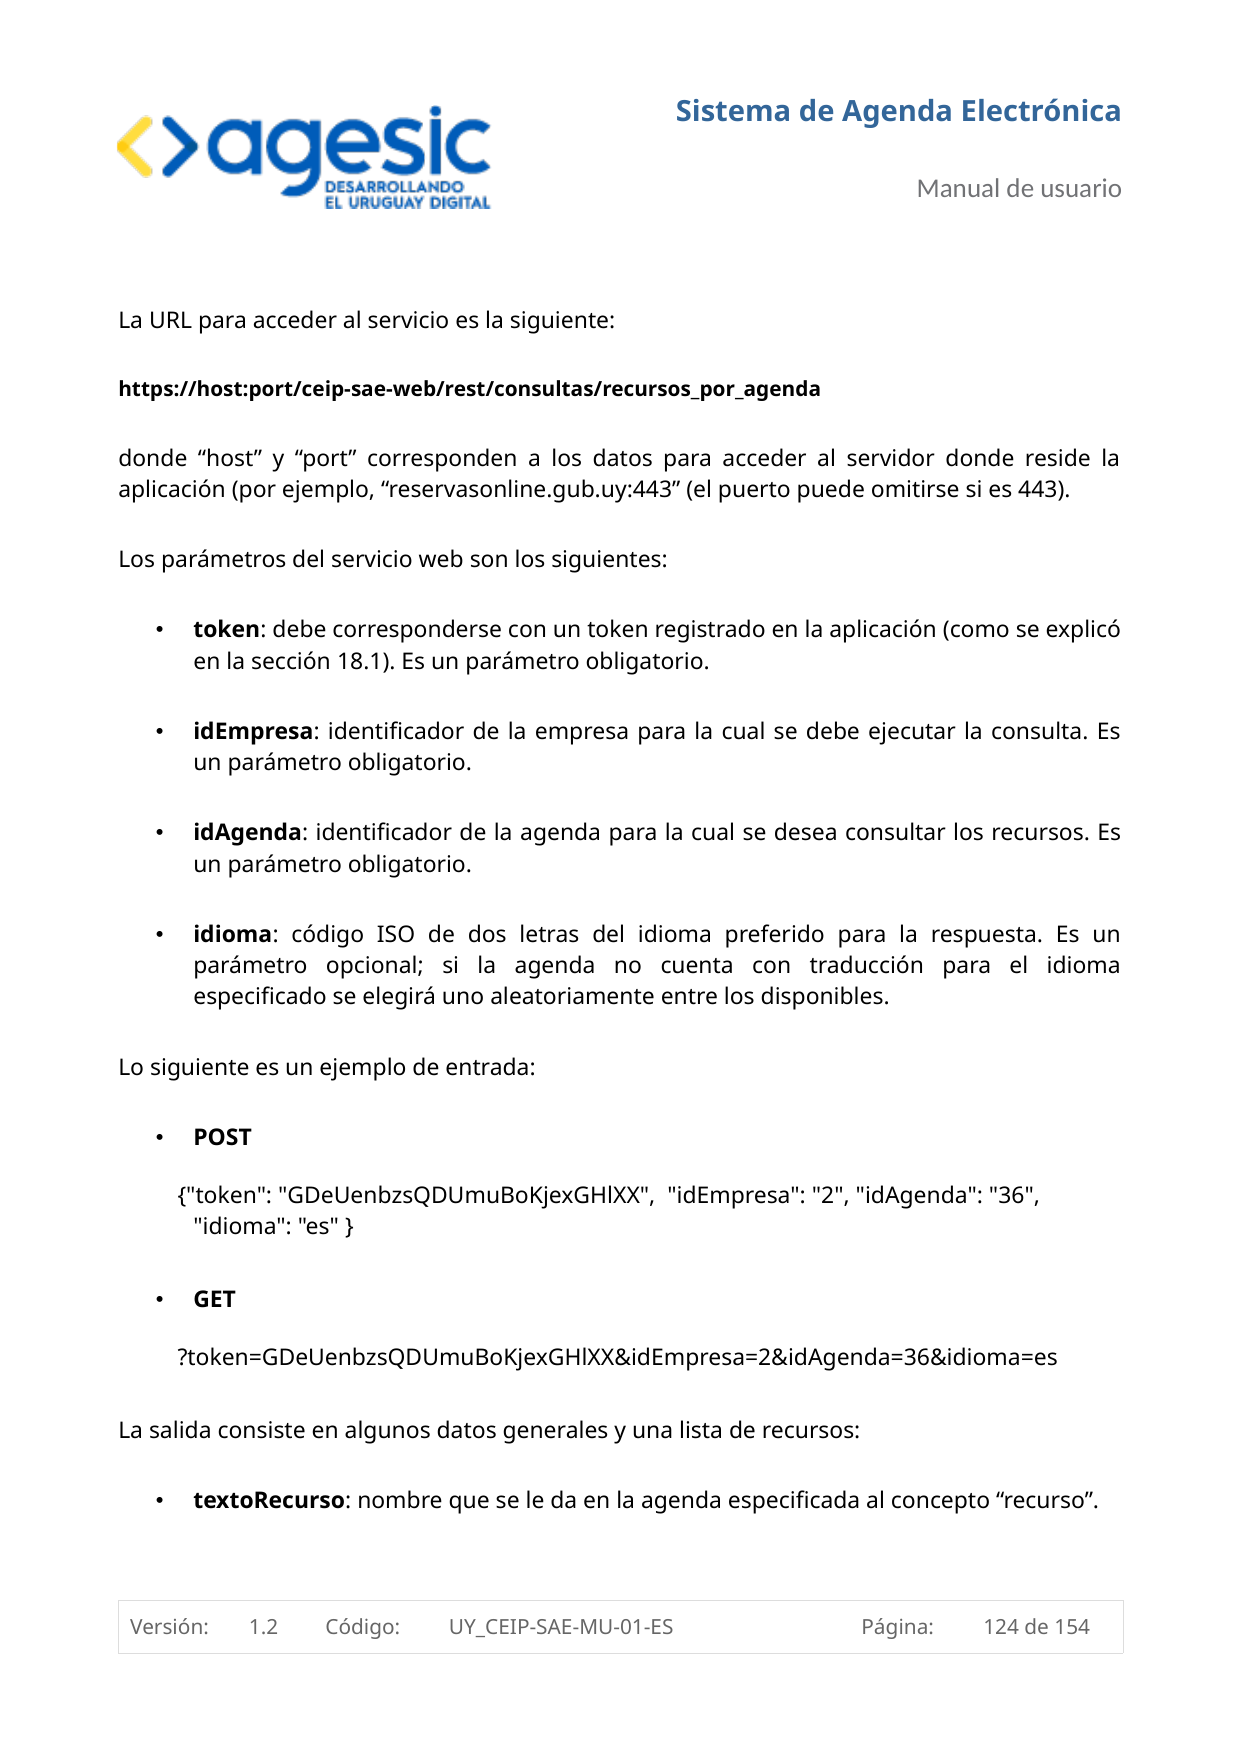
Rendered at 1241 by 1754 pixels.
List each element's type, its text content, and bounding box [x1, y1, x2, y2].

list token: debe corresponderse con un token registrado en la aplicación (como se explicó en la sección 18.1). Es un parámetro obligatorio. [156, 613, 1122, 676]
picture [116, 105, 492, 209]
list idioma: código ISO de dos letras del idioma preferido para la respuesta. Es un parámetro opcional; si la agenda no cuenta con traducción para el idioma especificado se elegirá uno aleatoriamente entre los disponibles. [156, 918, 1122, 1011]
text {"token": "GDeUenbzsQDUmuBoKjexGHlXX", "idEmpresa": "2", "idAgenda": "36", "idioma": "es" } [177, 1179, 1063, 1241]
text https://host:port/ceip-sae-web/rest/consultas/recursos_por_agenda [118, 374, 1122, 403]
list idAgenda: identificador de la agenda para la cual se desea consultar los recursos. Es un parámetro obligatorio. [156, 816, 1122, 879]
text donde “host” y “port” corresponden a los datos para acceder al servidor donde reside la aplicación (por ejemplo, “reservasonline.gub.uy:443” (el puerto puede omitirse si es 443). [118, 442, 1122, 504]
list POST [156, 1121, 1122, 1152]
text La salida consiste en algunos datos generales y una lista de recursos: [118, 1414, 1122, 1445]
list idEmpresa: identificador de la empresa para la cual se debe ejecutar la consulta. Es un parámetro obligatorio. [156, 715, 1122, 777]
list GET [156, 1283, 1122, 1314]
text Lo siguiente es un ejemplo de entrada: [118, 1050, 1122, 1082]
text La URL para acceder al servicio es la siguiente: [118, 304, 1122, 335]
list textoRecurso: nombre que se le da en la agenda especificada al concepto “recurso”. [156, 1484, 1122, 1515]
text Los parámetros del servicio web son los siguientes: [118, 543, 1122, 574]
text ?token=GDeUenbzsQDUmuBoKjexGHlXX&idEmpresa=2&idAgenda=36&idioma=es [177, 1341, 1063, 1372]
